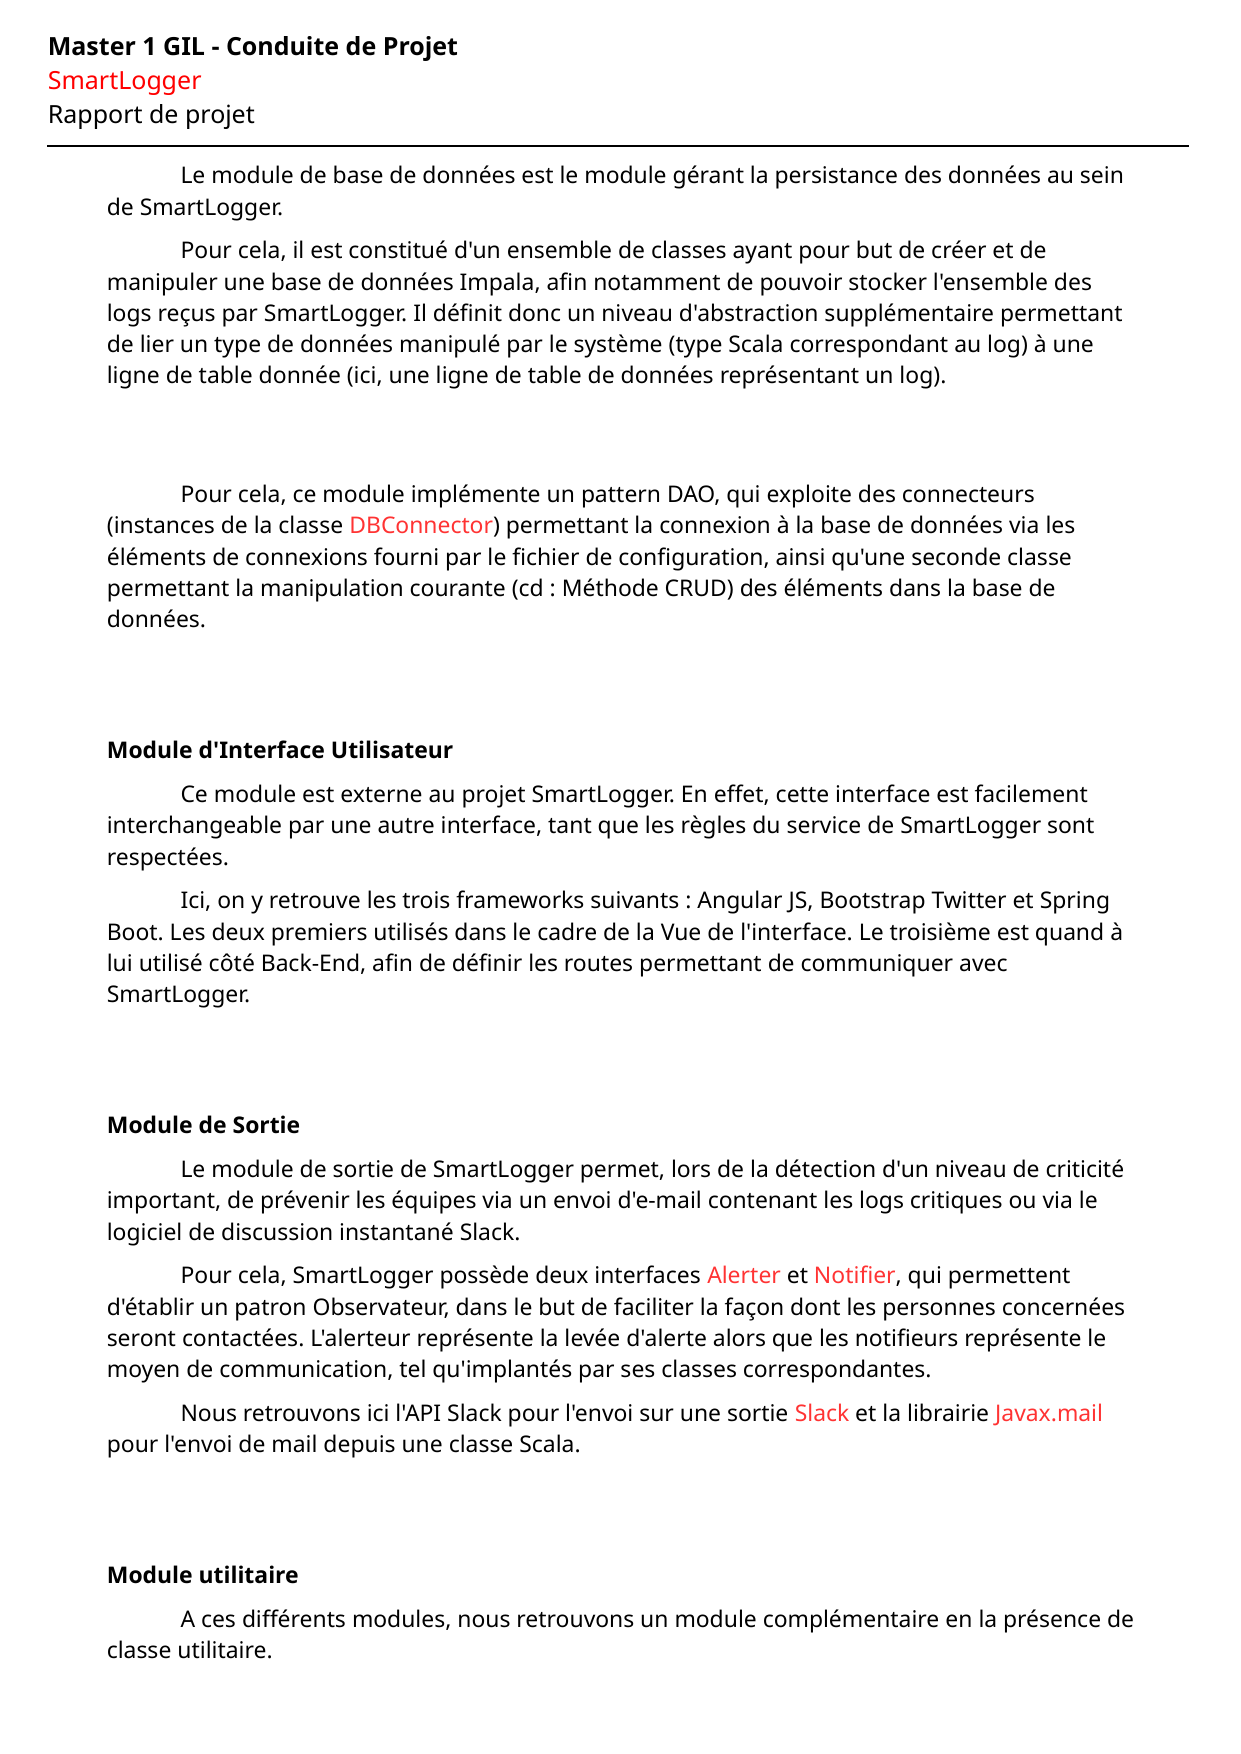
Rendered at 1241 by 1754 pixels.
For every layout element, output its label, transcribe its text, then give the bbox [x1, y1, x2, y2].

text Module de Sortie [107, 1109, 1140, 1141]
text Le module de sortie de SmartLogger permet, lors de la détection d'un niveau de criticité important, de prévenir les équipes via un envoi d'e-mail contenant les logs critiques ou via le logiciel de discussion instantané Slack. [107, 1153, 1140, 1247]
text Pour cela, SmartLogger possède deux interfaces Alerter et Notifier, qui permettent d'établir un patron Observateur, dans le but de faciliter la façon dont les personnes concernées seront contactées. L'alerteur représente la levée d'alerte alors que les notifieurs représente le moyen de communication, tel qu'implantés par ses classes correspondantes. [107, 1259, 1140, 1384]
text Module utilitaire [107, 1559, 1140, 1591]
text Pour cela, il est constitué d'un ensemble de classes ayant pour but de créer et de manipuler une base de données Impala, afin notamment de pouvoir stocker l'ensemble des logs reçus par SmartLogger. Il définit donc un niveau d'abstraction supplémentaire permettant de lier un type de données manipulé par le système (type Scala correspondant au log) à une ligne de table donnée (ici, une ligne de table de données représentant un log). [107, 234, 1140, 422]
text Le module de base de données est le module gérant la persistance des données au sein de SmartLogger. [107, 159, 1140, 222]
text Ici, on y retrouve les trois frameworks suivants : Angular JS, Bootstrap Twitter et Spring Boot. Les deux premiers utilisés dans le cadre de la Vue de l'interface. Le troisième est quand à lui utilisé côté Back-End, afin de définir les routes permettant de communiquer avec SmartLogger. [107, 884, 1140, 1009]
text A ces différents modules, nous retrouvons un module complémentaire en la présence de classe utilitaire. [107, 1603, 1140, 1666]
text Nous retrouvons ici l'API Slack pour l'envoi sur une sortie Slack et la librairie Javax.mail pour l'envoi de mail depuis une classe Scala. [107, 1397, 1140, 1459]
text Pour cela, ce module implémente un pattern DAO, qui exploite des connecteurs (instances de la classe DBConnector) permettant la connexion à la base de données via les éléments de connexions fourni par le fichier de configuration, ainsi qu'une seconde classe permettant la manipulation courante (cd : Méthode CRUD) des éléments dans la base de données. [107, 478, 1140, 634]
text Module d'Interface Utilisateur [107, 734, 1140, 766]
text Ce module est externe au projet SmartLogger. En effet, cette interface est facilement interchangeable par une autre interface, tant que les règles du service de SmartLogger sont respectées. [107, 778, 1140, 872]
